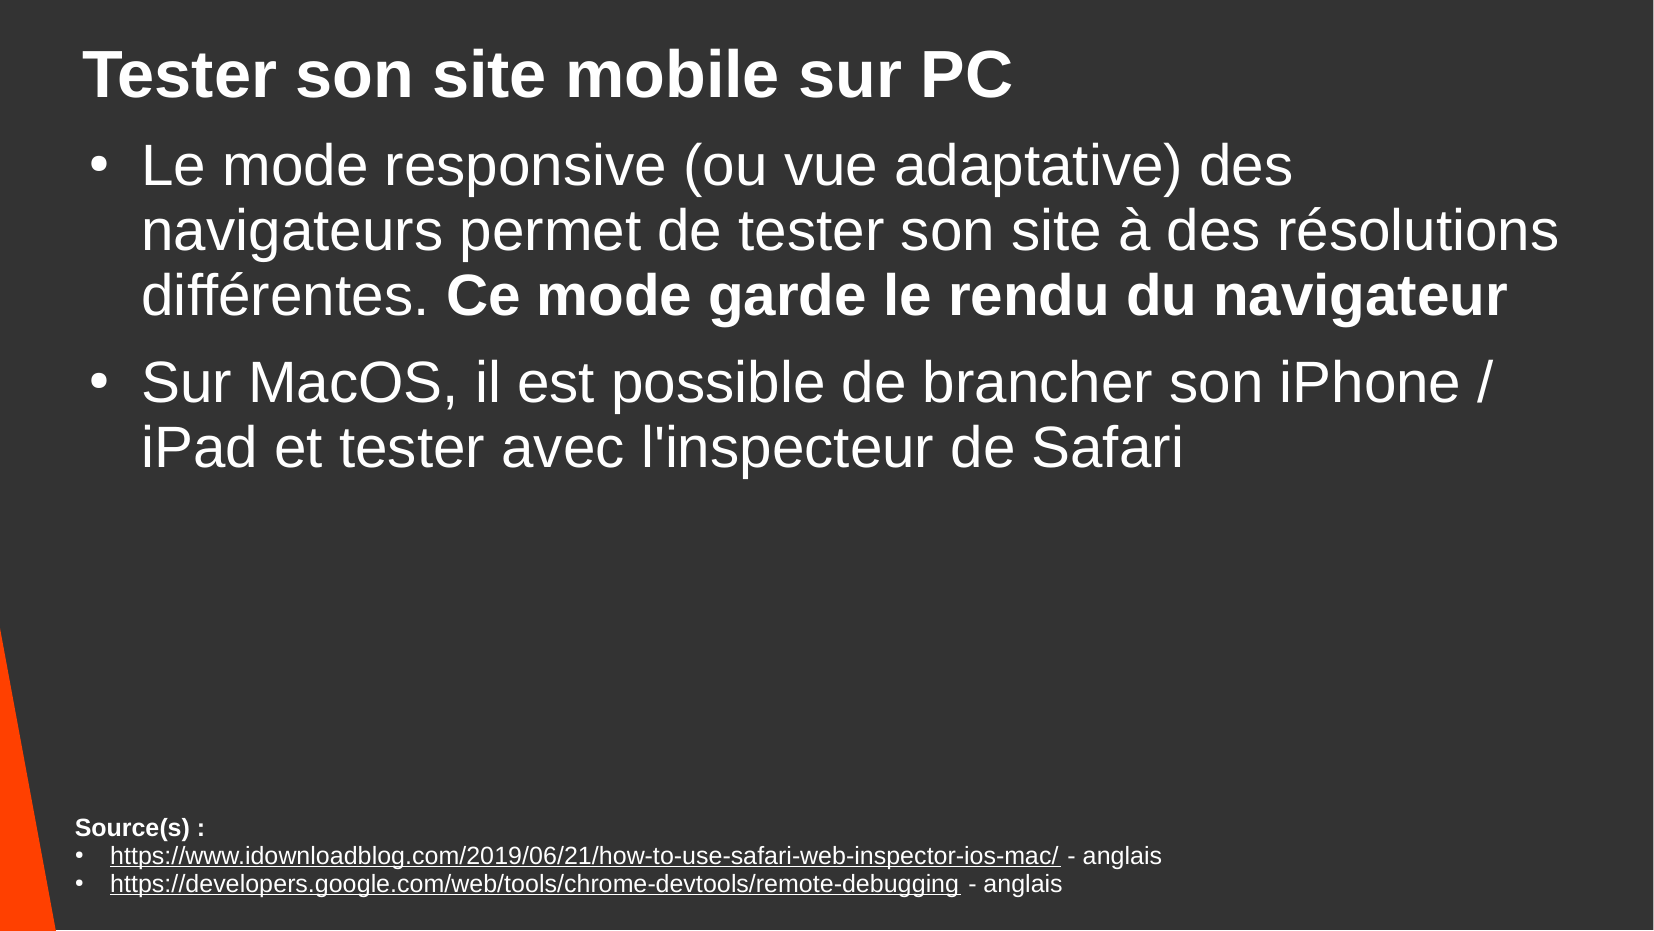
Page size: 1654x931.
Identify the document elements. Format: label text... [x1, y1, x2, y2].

title Tester son site mobile sur PC [82, 37, 1571, 112]
list Le mode responsive (ou vue adaptative) des navigateurs permet de tester son site à des résolutions différentes. Ce mode garde le rendu du navigateur Sur MacOS, il est possible de brancher son iPhone / iPad et tester avec l'inspecteur de Safari [70, 132, 1605, 718]
text_box Source(s) : https://www.idownloadblog.com/2019/06/21/how-to-use-safari-web-inspector-ios-mac/ - anglais https://developers.google.com/web/tools/chrome-devtools/remote-debugging - anglais [60, 806, 1217, 905]
text_box [0, 628, 56, 931]
